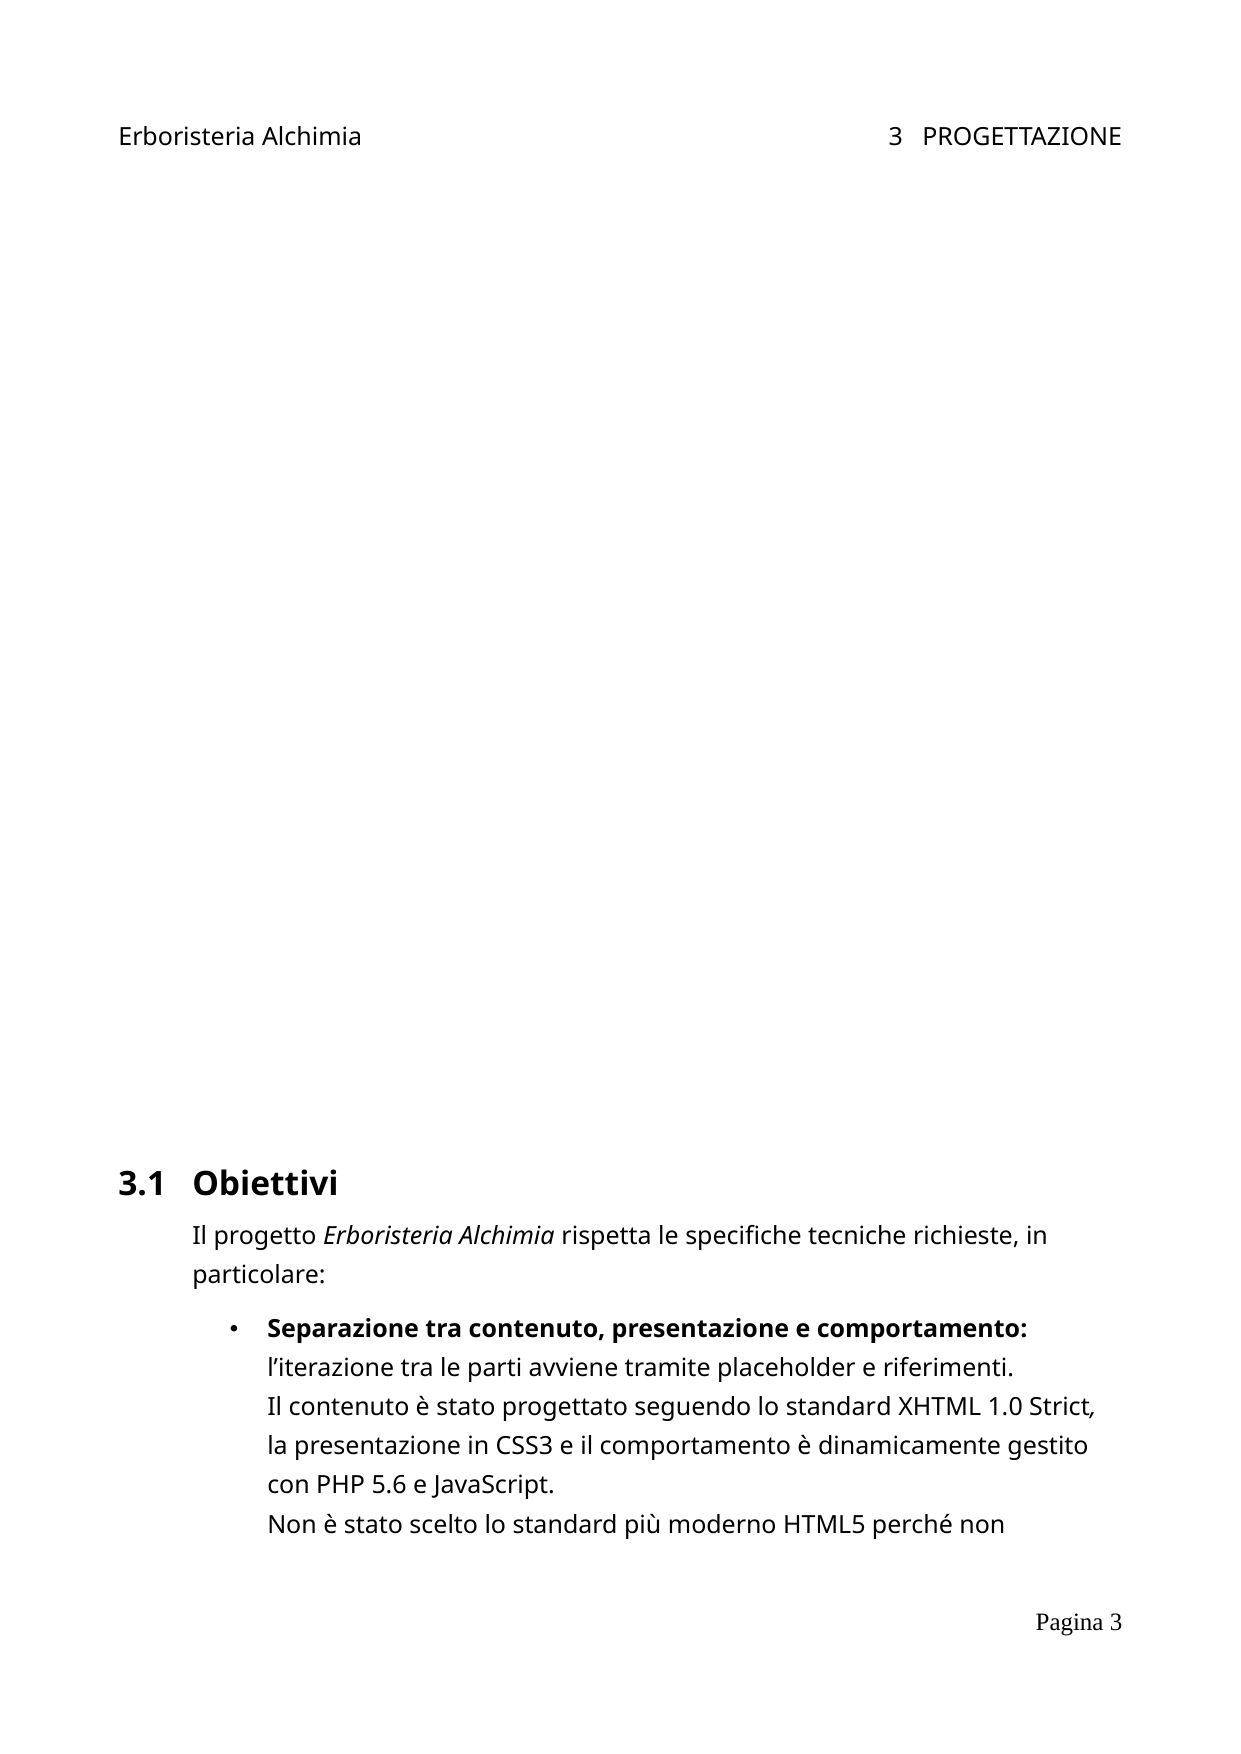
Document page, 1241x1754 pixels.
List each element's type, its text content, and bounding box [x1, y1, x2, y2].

subtitle 3.1 Obiettivi [118, 1159, 1122, 1205]
list Separazione tra contenuto, presentazione e comportamento: l’iterazione tra le parti avviene tramite placeholder e riferimenti. Il contenuto è stato progettato seguendo lo standard XHTML 1.0 Strict, la presentazione in CSS3 e il comportamento è dinamicamente gestito con PHP 5.6 e JavaScript. Non è stato scelto lo standard più moderno HTML5 perché non [229, 1311, 1122, 1540]
text Il progetto Erboristeria Alchimia rispetta le specifiche tecniche richieste, in particolare: [192, 1218, 1122, 1291]
